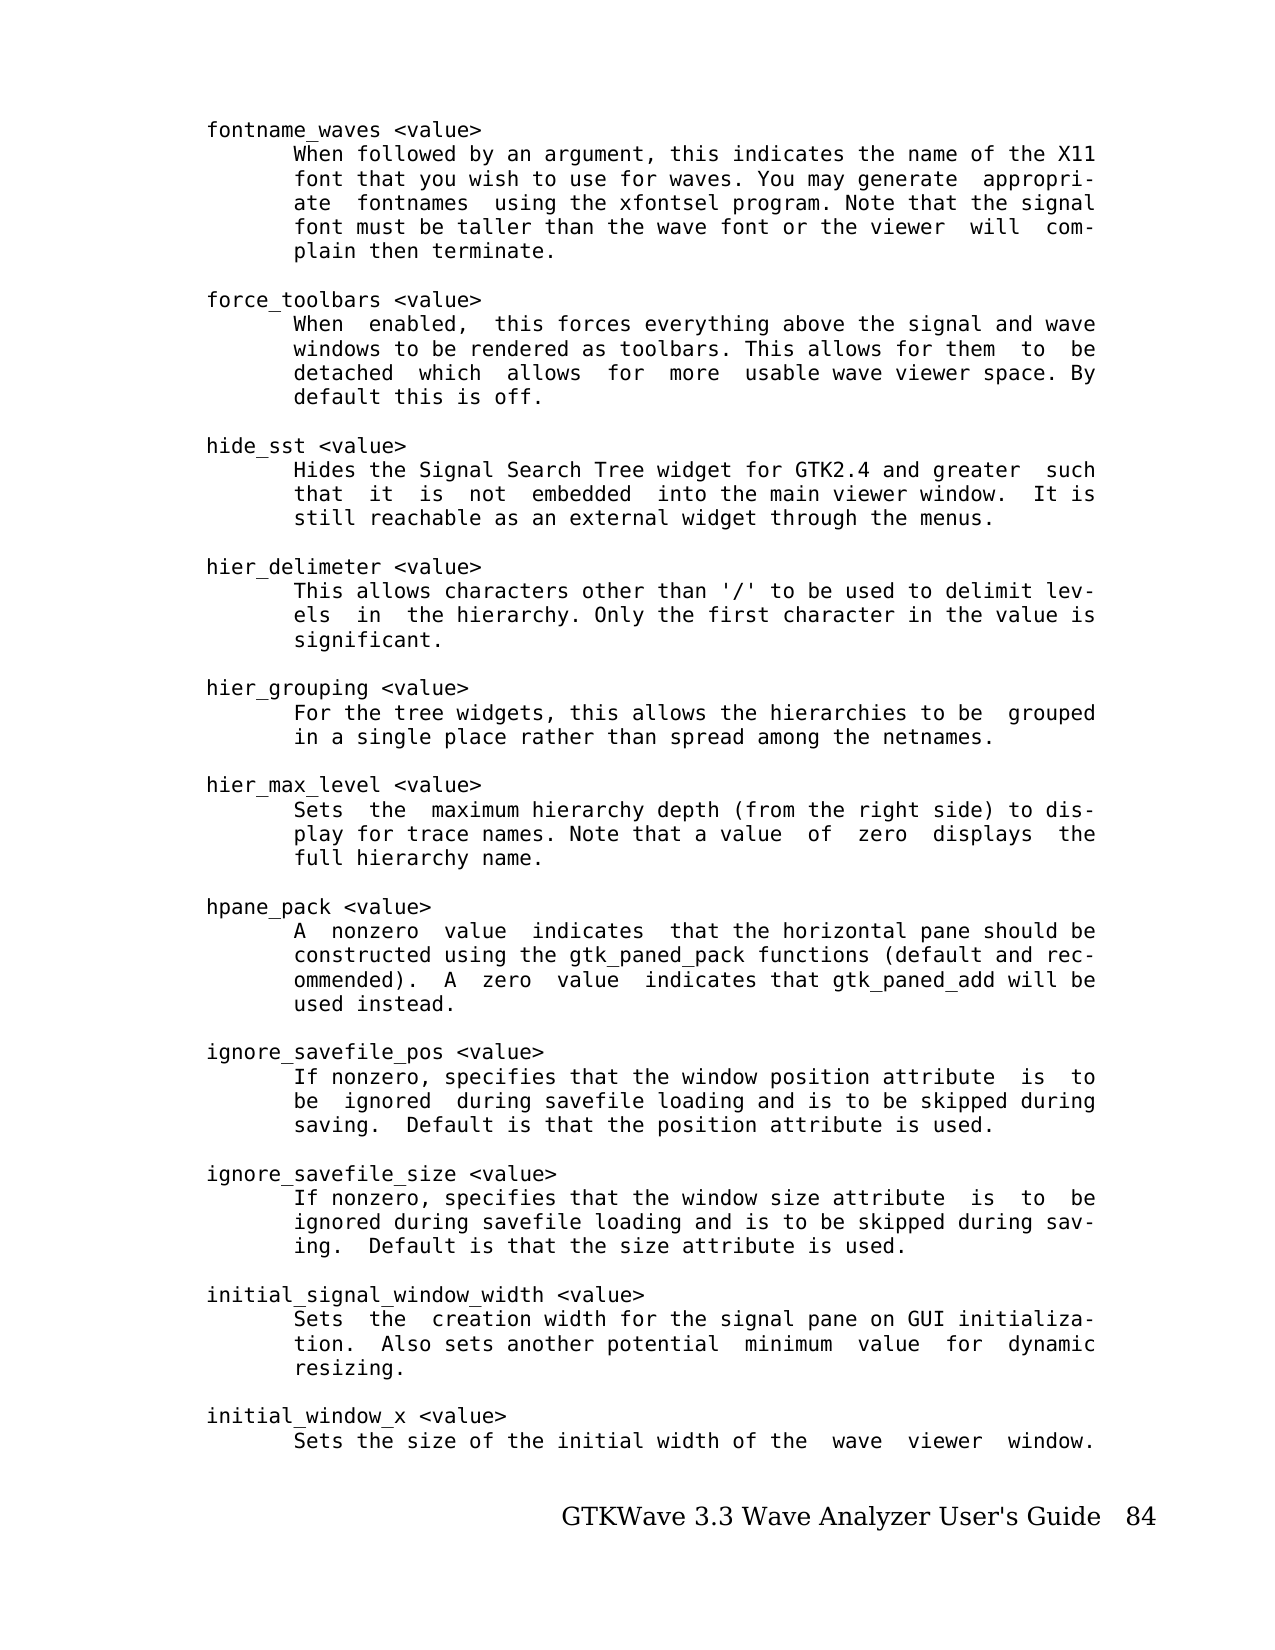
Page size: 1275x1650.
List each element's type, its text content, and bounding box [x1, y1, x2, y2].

text default this is off. [118, 385, 1157, 409]
text hier_grouping <value> [118, 676, 1157, 701]
text For the tree widgets, this allows the hierarchies to be grouped [118, 701, 1157, 725]
text font must be taller than the wave font or the viewer will com- [118, 215, 1157, 239]
text When enabled, this forces everything above the signal and wave [118, 312, 1157, 337]
text A nonzero value indicates that the horizontal pane should be [118, 919, 1157, 943]
text initial_window_x <value> [118, 1404, 1157, 1429]
text Sets the maximum hierarchy depth (from the right side) to dis- [118, 798, 1157, 822]
text detached which allows for more usable wave viewer space. By [118, 361, 1157, 385]
text full hierarchy name. [118, 846, 1157, 871]
text This allows characters other than '/' to be used to delimit lev- [118, 579, 1157, 603]
text When followed by an argument, this indicates the name of the X11 [118, 142, 1157, 167]
text ignore_savefile_size <value> [118, 1162, 1157, 1186]
text ignore_savefile_pos <value> [118, 1040, 1157, 1065]
text Sets the size of the initial width of the wave viewer window. [118, 1429, 1157, 1453]
text ignored during savefile loading and is to be skipped during sav- [118, 1210, 1157, 1234]
text hide_sst <value> [118, 434, 1157, 458]
text that it is not embedded into the main viewer window. It is [118, 482, 1157, 506]
text hier_max_level <value> [118, 773, 1157, 798]
text force_toolbars <value> [118, 288, 1157, 312]
text ing. Default is that the size attribute is used. [118, 1234, 1157, 1259]
text still reachable as an external widget through the menus. [118, 506, 1157, 531]
text If nonzero, specifies that the window size attribute is to be [118, 1186, 1157, 1210]
text constructed using the gtk_paned_pack functions (default and rec- [118, 943, 1157, 968]
text used instead. [118, 992, 1157, 1016]
text hpane_pack <value> [118, 895, 1157, 919]
text If nonzero, specifies that the window position attribute is to [118, 1065, 1157, 1089]
text play for trace names. Note that a value of zero displays the [118, 822, 1157, 846]
text fontname_waves <value> [118, 118, 1157, 142]
text Hides the Signal Search Tree widget for GTK2.4 and greater such [118, 458, 1157, 482]
text initial_signal_window_width <value> [118, 1283, 1157, 1307]
text ate fontnames using the xfontsel program. Note that the signal [118, 191, 1157, 215]
text plain then terminate. [118, 239, 1157, 264]
text significant. [118, 628, 1157, 652]
text font that you wish to use for waves. You may generate appropri- [118, 167, 1157, 191]
text windows to be rendered as toolbars. This allows for them to be [118, 337, 1157, 361]
text tion. Also sets another potential minimum value for dynamic [118, 1332, 1157, 1356]
text ommended). A zero value indicates that gtk_paned_add will be [118, 968, 1157, 992]
text els in the hierarchy. Only the first character in the value is [118, 603, 1157, 628]
text saving. Default is that the position attribute is used. [118, 1113, 1157, 1137]
text in a single place rather than spread among the netnames. [118, 725, 1157, 749]
text hier_delimeter <value> [118, 555, 1157, 579]
text be ignored during savefile loading and is to be skipped during [118, 1089, 1157, 1113]
text Sets the creation width for the signal pane on GUI initializa‐ [118, 1307, 1157, 1332]
text resizing. [118, 1356, 1157, 1380]
